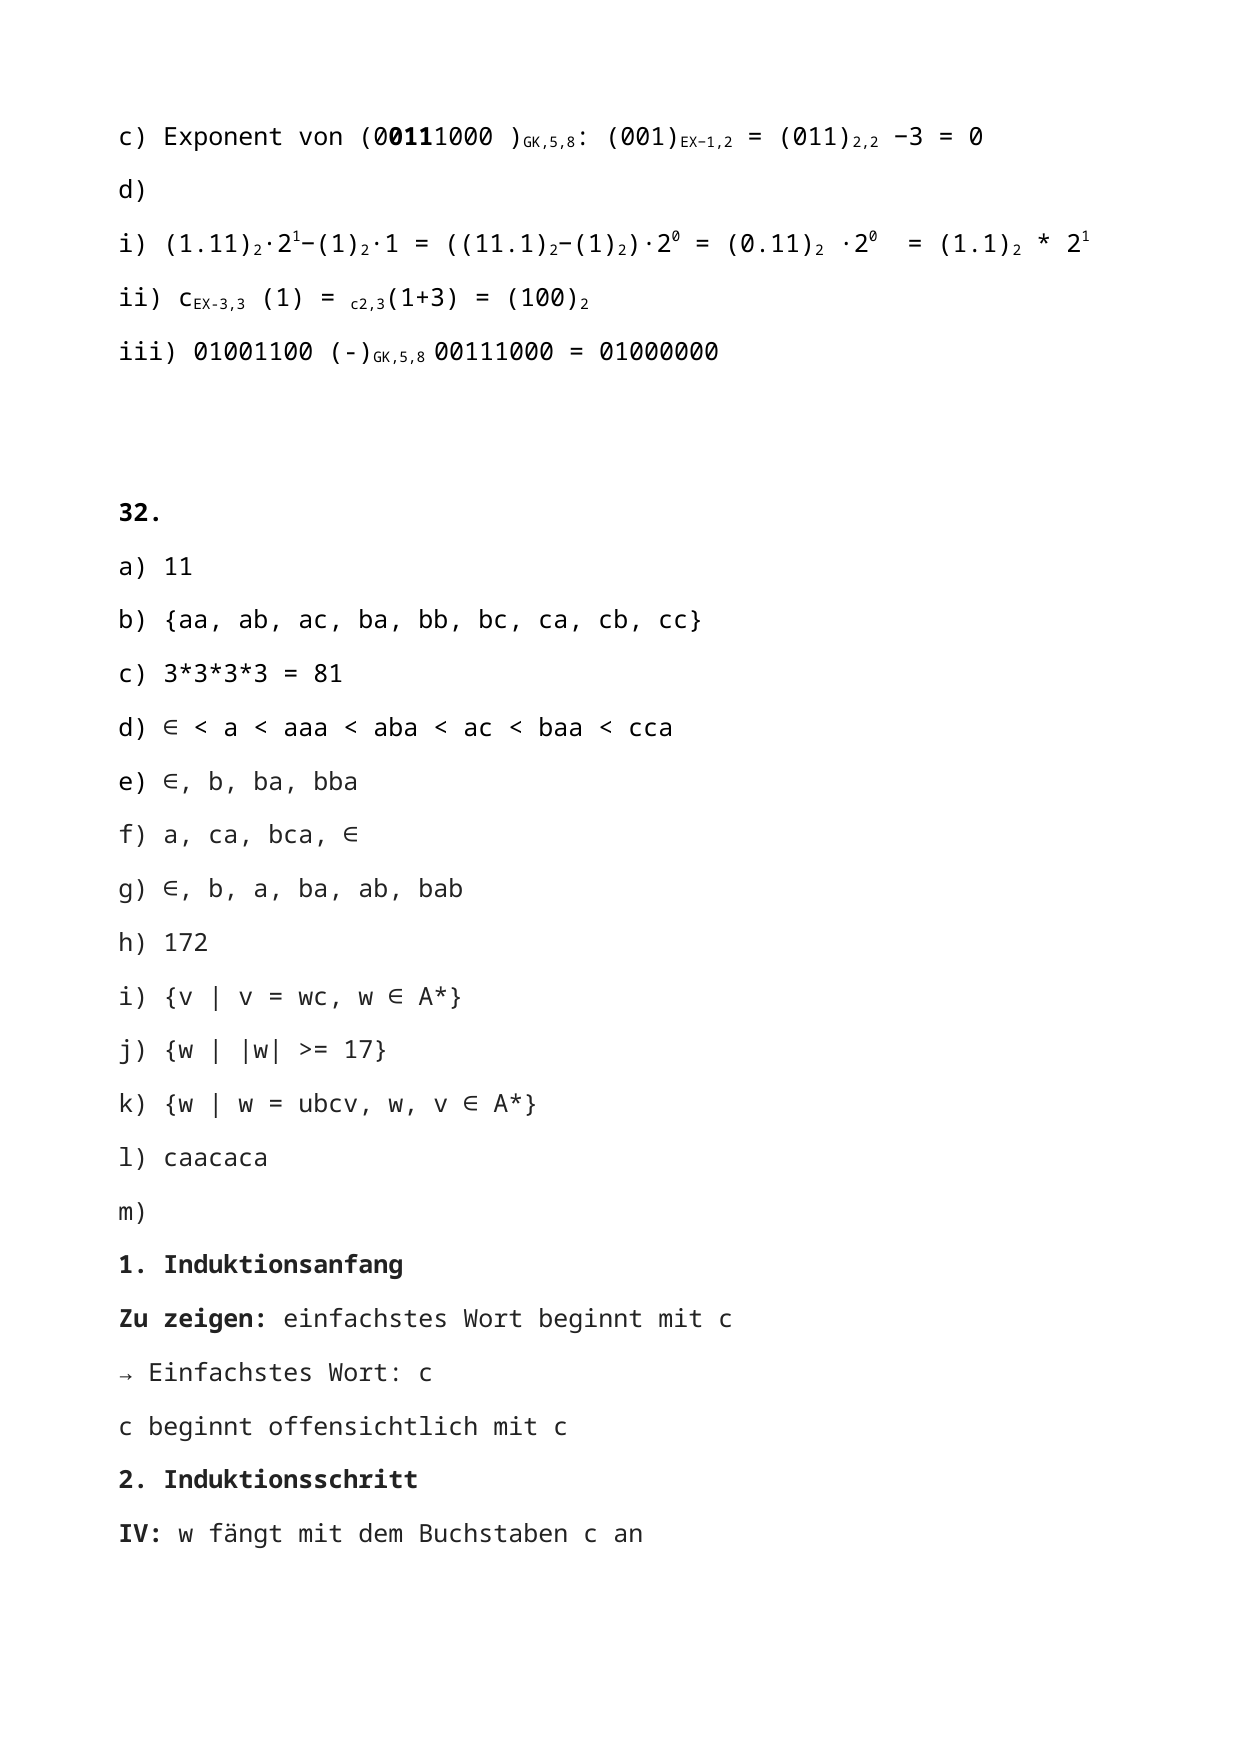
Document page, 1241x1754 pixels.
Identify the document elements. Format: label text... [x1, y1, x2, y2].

text Zu zeigen: einfachstes Wort beginnt mit c [118, 1301, 1122, 1335]
text d) ∈ < a < aaa < aba < ac < baa < cca [118, 709, 1122, 743]
text 1. Induktionsanfang [118, 1247, 1122, 1281]
text iii) 01001100 (-)GK,5,8 00111000 = 01000000 [118, 333, 1122, 367]
text h) 172 [118, 924, 1122, 958]
text g) ∈, b, a, ba, ab, bab [118, 871, 1122, 905]
text IV: w fängt mit dem Buchstaben c an [118, 1516, 1122, 1550]
text e) ∈, b, ba, bba [118, 763, 1122, 797]
text l) caacaca [118, 1139, 1122, 1173]
text i) (1.11)2·21−(1)2·1 = ((11.1)2−(1)2)·20 = (0.11)2 ·20 = (1.1)2 * 21 [118, 226, 1122, 260]
text m) [118, 1193, 1122, 1227]
text i) {v | v = wc, w ∈ A*} [118, 978, 1122, 1012]
text b) {aa, ab, ac, ba, bb, bc, ca, cb, cc} [118, 602, 1122, 636]
text a) 11 [118, 548, 1122, 582]
text f) a, ca, bca, ∈ [118, 817, 1122, 851]
text c beginnt offensichtlich mit c [118, 1408, 1122, 1442]
text → Einfachstes Wort: c [118, 1354, 1122, 1388]
text d) [118, 172, 1122, 206]
text c) Exponent von (00111000 )GK,5,8: (001)EX−1,2 = (011)2,2 −3 = 0 [118, 118, 1122, 152]
text ii) cEX-3,3 (1) = c2,3(1+3) = (100)2 [118, 279, 1122, 313]
text j) {w | |w| >= 17} [118, 1032, 1122, 1066]
text 2. Induktionsschritt [118, 1462, 1122, 1496]
text c) 3*3*3*3 = 81 [118, 656, 1122, 690]
text 32. [118, 494, 1122, 528]
text k) {w | w = ubcv, w, v ∈ A*} [118, 1086, 1122, 1120]
